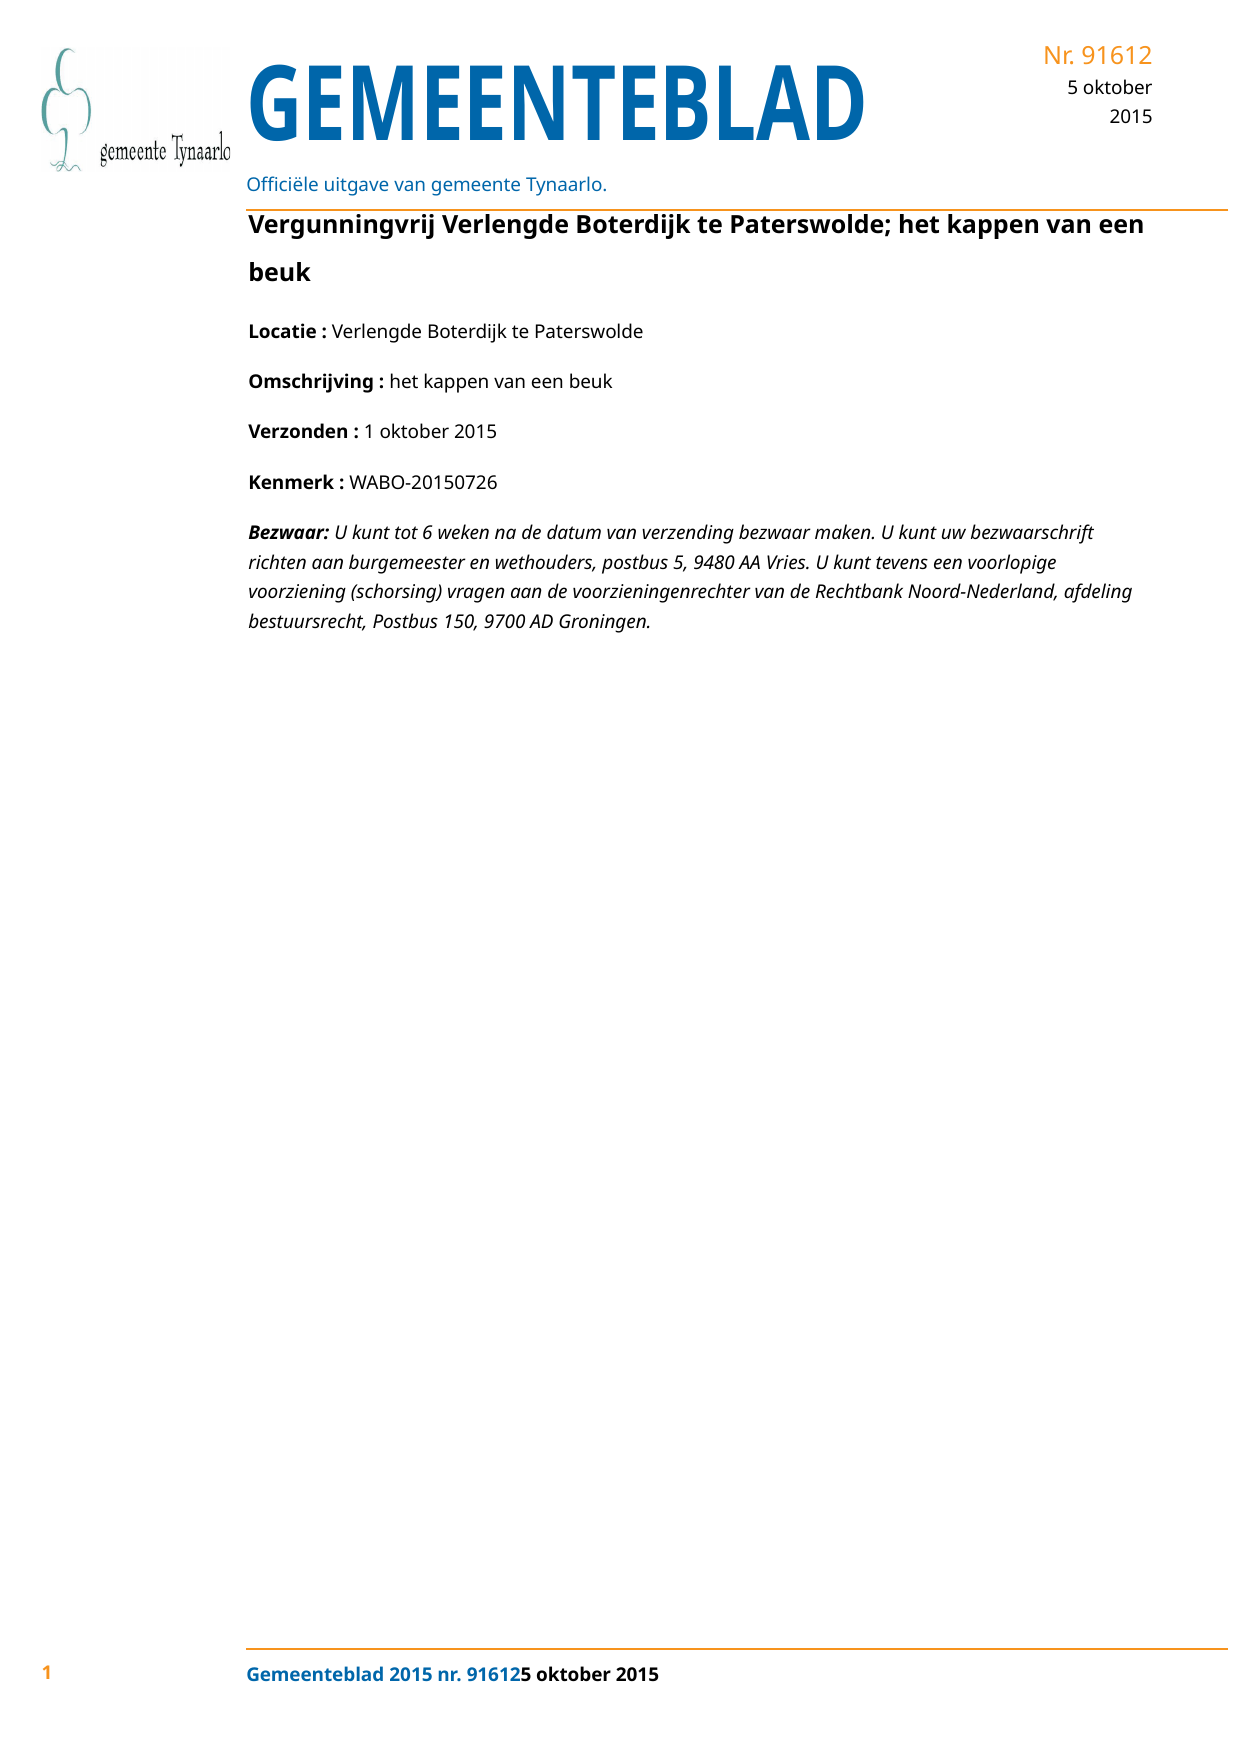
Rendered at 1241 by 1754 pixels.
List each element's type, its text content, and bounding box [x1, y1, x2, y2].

text Verzonden : 1 oktober 2015 [248, 419, 1152, 444]
text Vergunningvrij Verlengde Boterdijk te Paterswolde; het kappen van een beuk [248, 211, 1152, 288]
text Omschrijving : het kappen van een beuk [248, 368, 1152, 394]
text Kenmerk : WABO-20150726 [248, 469, 1152, 495]
text Bezwaar: U kunt tot 6 weken na de datum van verzending bezwaar maken. U kunt uw bezwaarschrift richten aan burgemeester en wethouders, postbus 5, 9480 AA Vries. U kunt tevens een voorlopige voorziening (schorsing) vragen aan de voorzieningenrechter van de Rechtbank Noord-Nederland, afdeling bestuursrecht, Postbus 150, 9700 AD Groningen. [248, 519, 1152, 634]
picture [41, 47, 231, 172]
text Locatie : Verlengde Boterdijk te Paterswolde [248, 318, 1152, 344]
